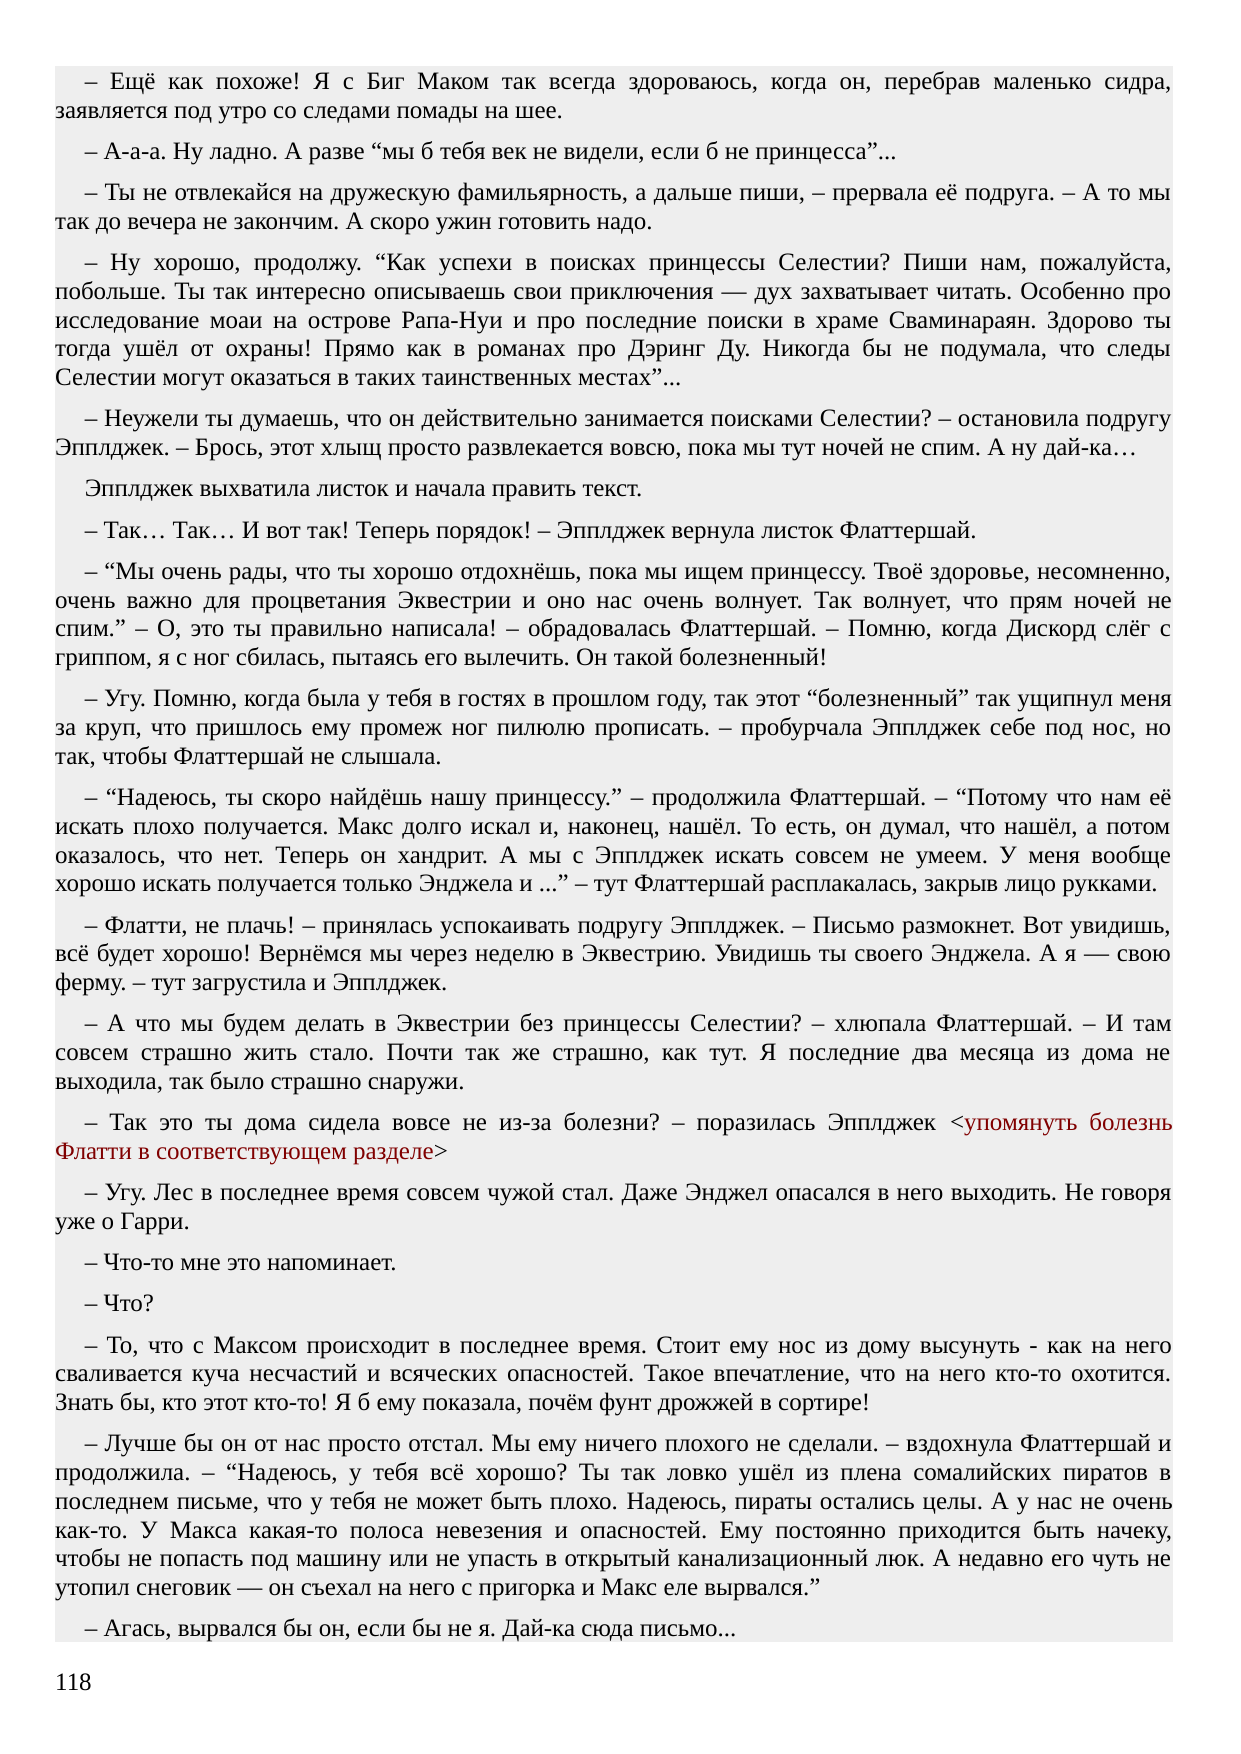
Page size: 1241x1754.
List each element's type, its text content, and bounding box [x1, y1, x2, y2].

text – Угу. Лес в последнее время совсем чужой стал. Даже Энджел опасался в него выходить. Не говоря уже о Гарри. [55, 1177, 1173, 1235]
text – Так… Так… И вот так! Теперь порядок! – Эпплджек вернула листок Флаттершай. [55, 515, 1173, 543]
text – Агась, вырвался бы он, если бы не я. Дай-ка сюда письмо... [55, 1613, 1173, 1642]
text – То, что с Максом происходит в последнее время. Стоит ему нос из дому высунуть - как на него сваливается куча несчастий и всяческих опасностей. Такое впечатление, что на него кто-то охотится. Знать бы, кто этот кто-то! Я б ему показала, почём фунт дрожжей в сортире! [55, 1330, 1173, 1416]
text – Лучше бы он от нас просто отстал. Мы ему ничего плохого не сделали. – вздохнула Флаттершай и продолжила. – “Надеюсь, у тебя всё хорошо? Ты так ловко ушёл из плена сомалийских пиратов в последнем письме, что у тебя не может быть плохо. Надеюсь, пираты остались целы. А у нас не очень как-то. У Макса какая-то полоса невезения и опасностей. Ему постоянно приходится быть начеку, чтобы не попасть под машину или не упасть в открытый канализационный люк. А недавно его чуть не утопил снеговик — он съехал на него с пригорка и Макс еле вырвался.” [55, 1428, 1173, 1601]
text – Угу. Помню, когда была у тебя в гостях в прошлом году, так этот “болезненный” так ущипнул меня за круп, что пришлось ему промеж ног пилюлю прописать. – пробурчала Эпплджек себе под нос, но так, чтобы Флаттершай не слышала. [55, 683, 1173, 770]
text – “Надеюсь, ты скоро найдёшь нашу принцессу.” – продолжила Флаттершай. – “Потому что нам её искать плохо получается. Макс долго искал и, наконец, нашёл. То есть, он думал, что нашёл, а потом оказалось, что нет. Теперь он хандрит. А мы с Эпплджек искать совсем не умеем. У меня вообще хорошо искать получается только Энджела и ...” – тут Флаттершай расплакалась, закрыв лицо рукками. [55, 782, 1173, 897]
text – Ты не отвлекайся на дружескую фамильярность, а дальше пиши, – прервала её подруга. – А то мы так до вечера не закончим. А скоро ужин готовить надо. [55, 177, 1173, 235]
text – Неужели ты думаешь, что он действительно занимается поисками Селестии? – остановила подругу Эпплджек. – Брось, этот хлыщ просто развлекается вовсю, пока мы тут ночей не спим. А ну дай-ка… [55, 403, 1173, 461]
text Эпплджек выхватила листок и начала править текст. [55, 473, 1173, 502]
text – Так это ты дома сидела вовсе не из-за болезни? – поразилась Эпплджек <упомянуть болезнь Флатти в соответствующем разделе> [55, 1107, 1173, 1165]
text – Что-то мне это напоминает. [55, 1247, 1173, 1276]
text – “Мы очень рады, что ты хорошо отдохнёшь, пока мы ищем принцессу. Твоё здоровье, несомненно, очень важно для процветания Эквестрии и оно нас очень волнует. Так волнует, что прям ночей не спим.” – О, это ты правильно написала! – обрадовалась Флаттершай. – Помню, когда Дискорд слёг с гриппом, я с ног сбилась, пытаясь его вылечить. Он такой болезненный! [55, 556, 1173, 671]
text – Флатти, не плачь! – принялась успокаивать подругу Эпплджек. – Письмо размокнет. Вот увидишь, всё будет хорошо! Вернёмся мы через неделю в Эквестрию. Увидишь ты своего Энджела. А я — свою ферму. – тут загрустила и Эпплджек. [55, 910, 1173, 996]
text – А-а-а. Ну ладно. А разве “мы б тебя век не видели, если б не принцесса”... [55, 136, 1173, 165]
text – Ну хорошо, продолжу. “Как успехи в поисках принцессы Селестии? Пиши нам, пожалуйста, побольше. Ты так интересно описываешь свои приключения — дух захватывает читать. Особенно про исследование моаи на острове Рапа-Нуи и про последние поиски в храме Сваминараян. Здорово ты тогда ушёл от охраны! Прямо как в романах про Дэринг Ду. Никогда бы не подумала, что следы Селестии могут оказаться в таких таинственных местах”... [55, 247, 1173, 391]
text – А что мы будем делать в Эквестрии без принцессы Селестии? – хлюпала Флаттершай. – И там совсем страшно жить стало. Почти так же страшно, как тут. Я последние два месяца из дома не выходила, так было страшно снаружи. [55, 1008, 1173, 1095]
text – Ещё как похоже! Я с Биг Маком так всегда здороваюсь, когда он, перебрав маленько сидра, заявляется под утро со следами помады на шее. [55, 66, 1173, 123]
text – Что? [55, 1288, 1173, 1317]
